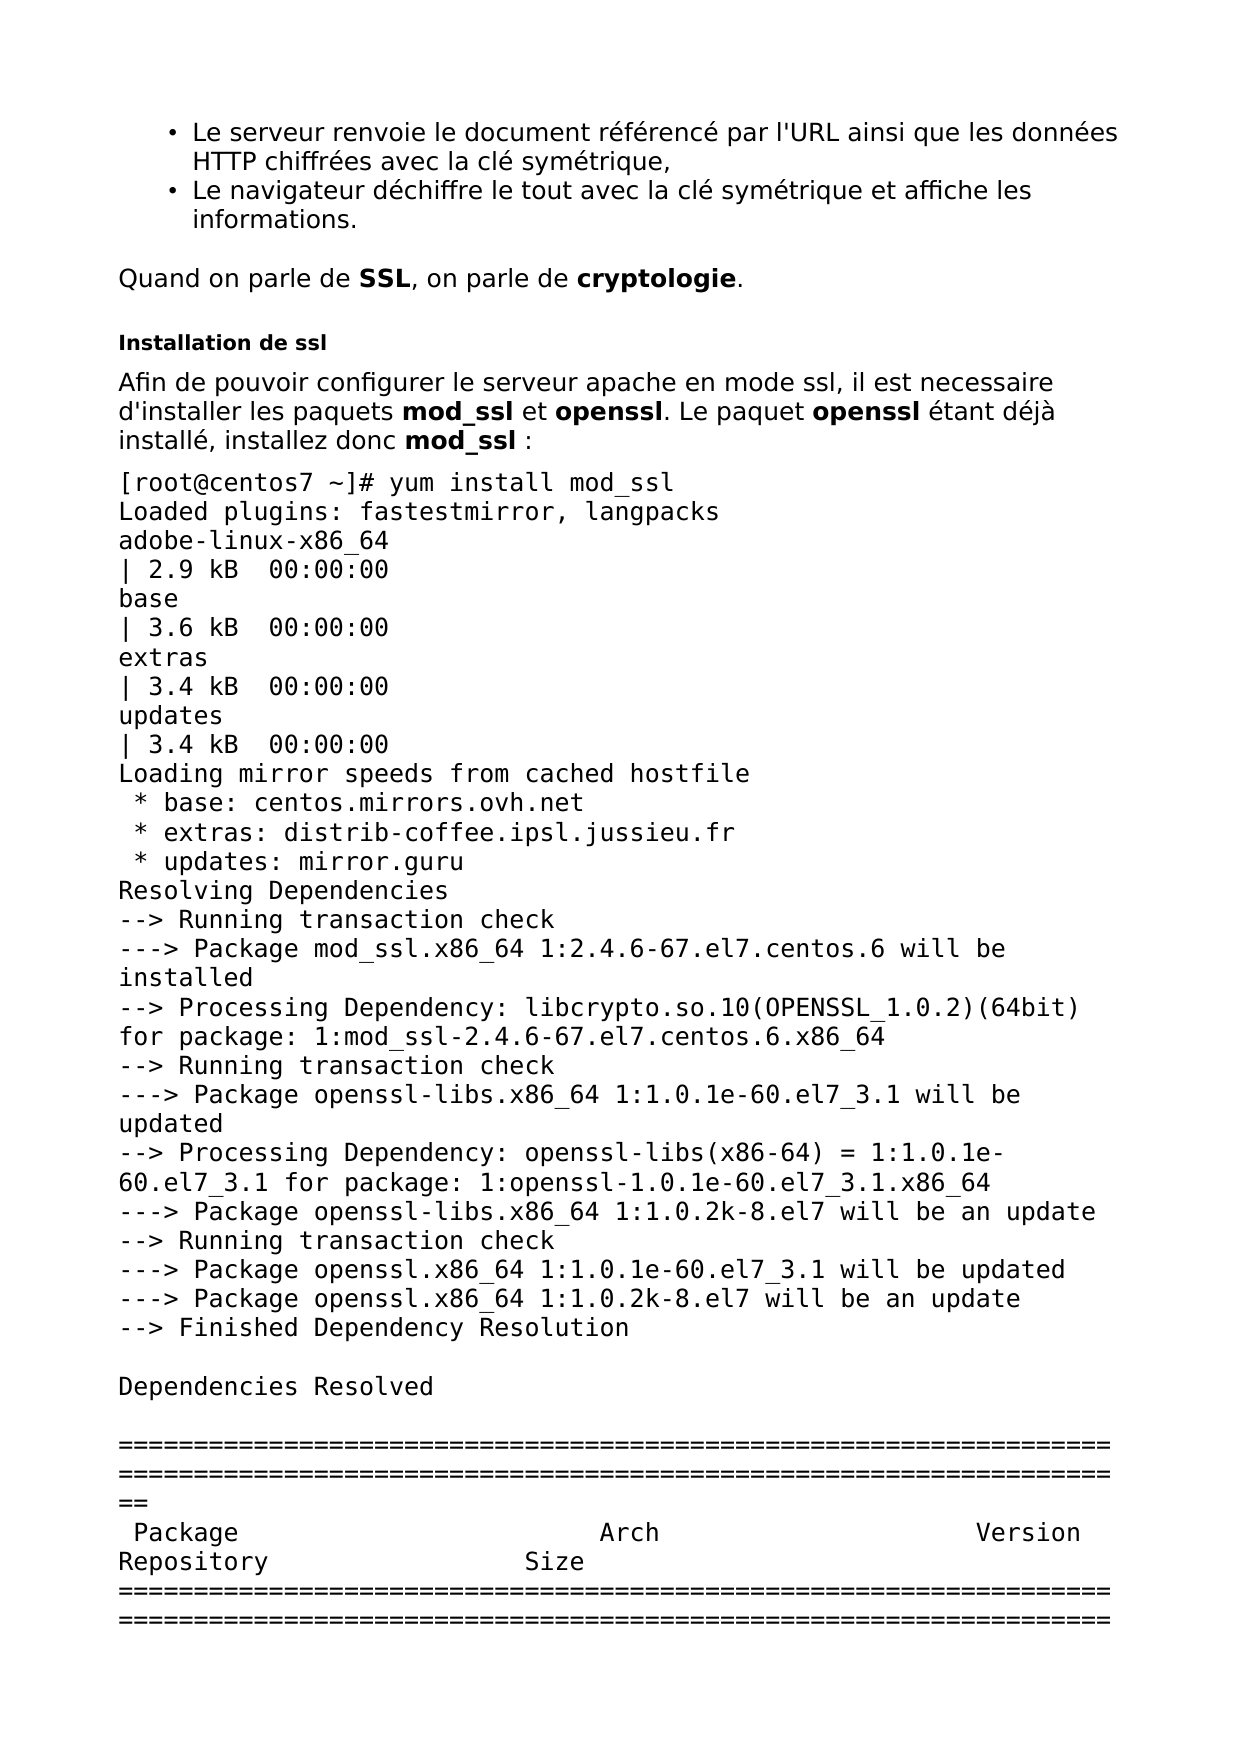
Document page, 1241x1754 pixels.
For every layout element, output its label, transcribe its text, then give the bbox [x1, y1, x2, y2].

text [root@centos7 ~]# yum install mod_ssl Loaded plugins: fastestmirror, langpacks adobe-linux-x86_64 | 2.9 kB 00:00:00 base | 3.6 kB 00:00:00 extras | 3.4 kB 00:00:00 updates | 3.4 kB 00:00:00 Loading mirror speeds from cached hostfile * base: centos.mirrors.ovh.net * extras: distrib-coffee.ipsl.jussieu.fr * updates: mirror.guru Resolving Dependencies --> Running transaction check ---> Package mod_ssl.x86_64 1:2.4.6-67.el7.centos.6 will be installed --> Processing Dependency: libcrypto.so.10(OPENSSL_1.0.2)(64bit) for package: 1:mod_ssl-2.4.6-67.el7.centos.6.x86_64 --> Running transaction check ---> Package openssl-libs.x86_64 1:1.0.1e-60.el7_3.1 will be updated --> Processing Dependency: openssl-libs(x86-64) = 1:1.0.1e-60.el7_3.1 for package: 1:openssl-1.0.1e-60.el7_3.1.x86_64 ---> Package openssl-libs.x86_64 1:1.0.2k-8.el7 will be an update --> Running transaction check ---> Package openssl.x86_64 1:1.0.1e-60.el7_3.1 will be updated ---> Package openssl.x86_64 1:1.0.2k-8.el7 will be an update --> Finished Dependency Resolution Dependencies Resolved ====================================================================================================================================== Package Arch Version Repository Size ==================================================================================================================================== [118, 468, 1122, 1634]
list Le serveur renvoie le document référencé par l'URL ainsi que les données HTTP chiffrées avec la clé symétrique, [177, 118, 1122, 176]
text Afin de pouvoir configurer le serveur apache en mode ssl, il est necessaire d'installer les paquets mod_ssl et openssl. Le paquet openssl étant déjà installé, installez donc mod_ssl : [118, 368, 1122, 455]
text Quand on parle de SSL, on parle de cryptologie. [118, 264, 1122, 293]
subtitle Installation de ssl [118, 331, 1122, 355]
list Le navigateur déchiffre le tout avec la clé symétrique et affiche les informations. [177, 176, 1122, 235]
